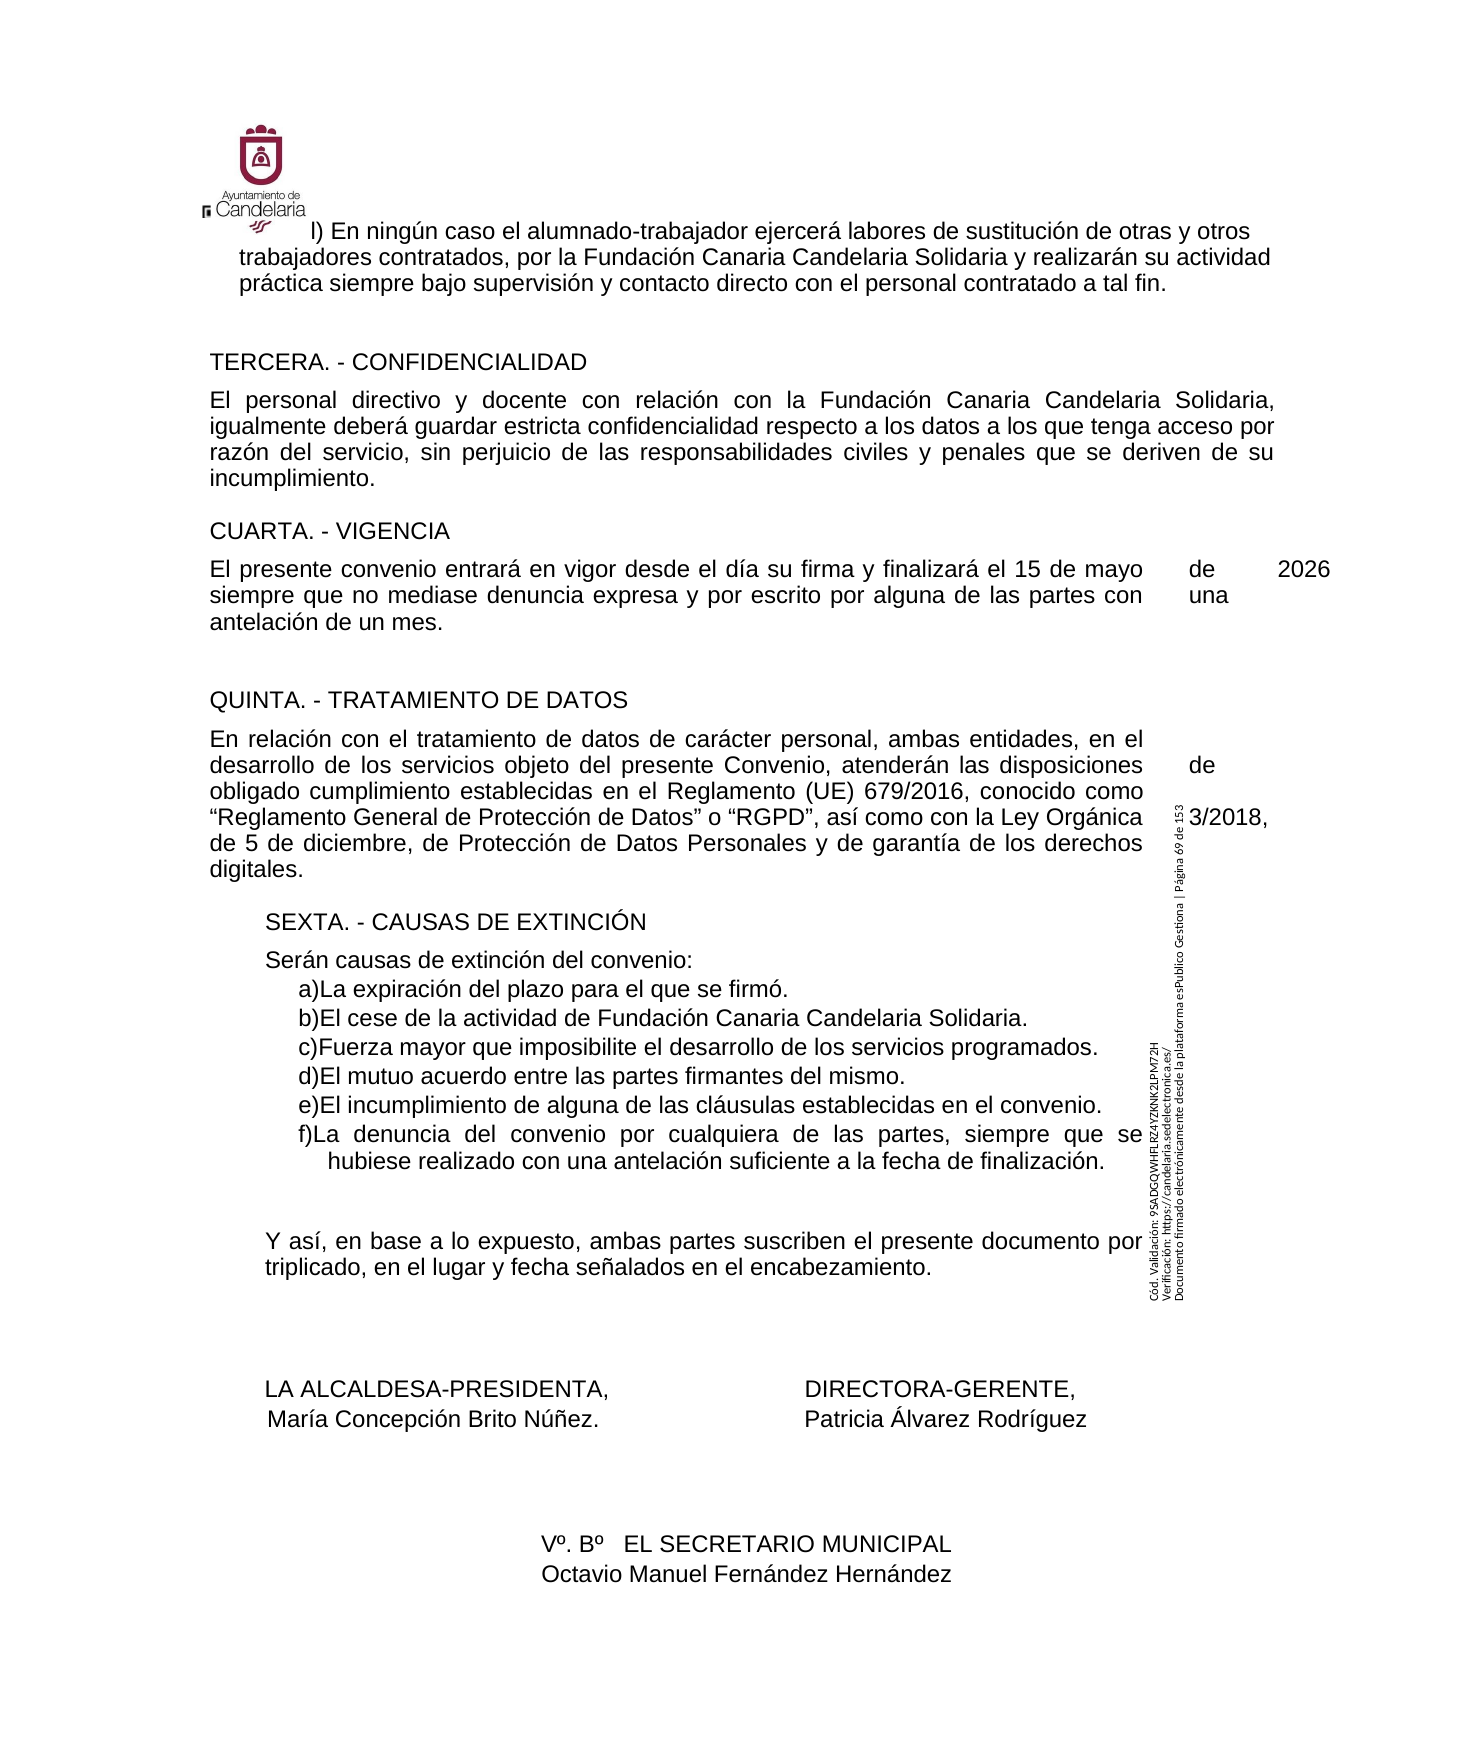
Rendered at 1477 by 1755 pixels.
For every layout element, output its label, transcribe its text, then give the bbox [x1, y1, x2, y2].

text a)La expiración del plazo para el que se firmó. [298, 977, 1383, 1003]
text CUARTA. - VIGENCIA [209, 518, 1383, 544]
text El presente convenio entrará en vigor desde el día su firma y finalizará el 15 de mayo de 2026 siempre que no mediase denuncia expresa y por escrito por alguna de las partes con una antelación de un mes. [209, 557, 1331, 635]
text l) En ningún caso el alumnado-trabajador ejercerá labores de sustitución de otras y otros trabajadores contratados, por la Fundación Canaria Candelaria Solidaria y realizarán su actividad práctica siempre bajo supervisión y contacto directo con el personal contratado a tal fin. [209, 219, 1336, 296]
text SEXTA. - CAUSAS DE EXTINCIÓN [265, 909, 1383, 935]
text Vº. Bº EL SECRETARIO MUNICIPAL [191, 1530, 1302, 1557]
text María Concepción Brito Núñez. Patricia Álvarez Rodríguez [139, 1406, 1383, 1433]
text En relación con el tratamiento de datos de carácter personal, ambas entidades, en el desarrollo de los servicios objeto del presente Convenio, atenderán las disposiciones de obligado cumplimiento establecidas en el Reglamento (UE) 679/2016, conocido como “Reglamento General de Protección de Datos” o “RGPD”, así como con la Ley Orgánica 3/2018, de 5 de diciembre, de Protección de Datos Personales y de garantía de los derechos digitales. [209, 727, 1276, 883]
text f)La denuncia del convenio por cualquiera de las partes, siempre que se hubiese realizado con una antelación suficiente a la fecha de finalización. [298, 1122, 1246, 1174]
text c)Fuerza mayor que imposibilite el desarrollo de los servicios programados. [298, 1035, 1383, 1061]
text Y así, en base a lo expuesto, ambas partes suscriben el presente documento por triplicado, en el lugar y fecha señalados en el encabezamiento. [265, 1228, 1265, 1280]
text LA ALCALDESA-PRESIDENTA, DIRECTORA-GERENTE, [139, 1377, 1383, 1403]
text e)El incumplimiento de alguna de las cláusulas establecidas en el convenio. [298, 1093, 1383, 1119]
text d)El mutuo acuerdo entre las partes firmantes del mismo. [298, 1064, 1383, 1090]
text Serán causas de extinción del convenio: [265, 948, 1383, 974]
text El personal directivo y docente con relación con la Fundación Canaria Candelaria Solidaria, igualmente deberá guardar estricta confidencialidad respecto a los datos a los que tenga acceso por razón del servicio, sin perjuicio de las responsabilidades civiles y penales que se deriven de su incumplimiento. [209, 388, 1276, 492]
text b)El cese de la actividad de Fundación Canaria Candelaria Solidaria. [298, 1006, 1383, 1032]
text QUINTA. - TRATAMIENTO DE DATOS [209, 688, 1383, 714]
text TERCERA. - CONFIDENCIALIDAD [209, 349, 1383, 375]
text Octavio Manuel Fernández Hernández [191, 1560, 1302, 1588]
